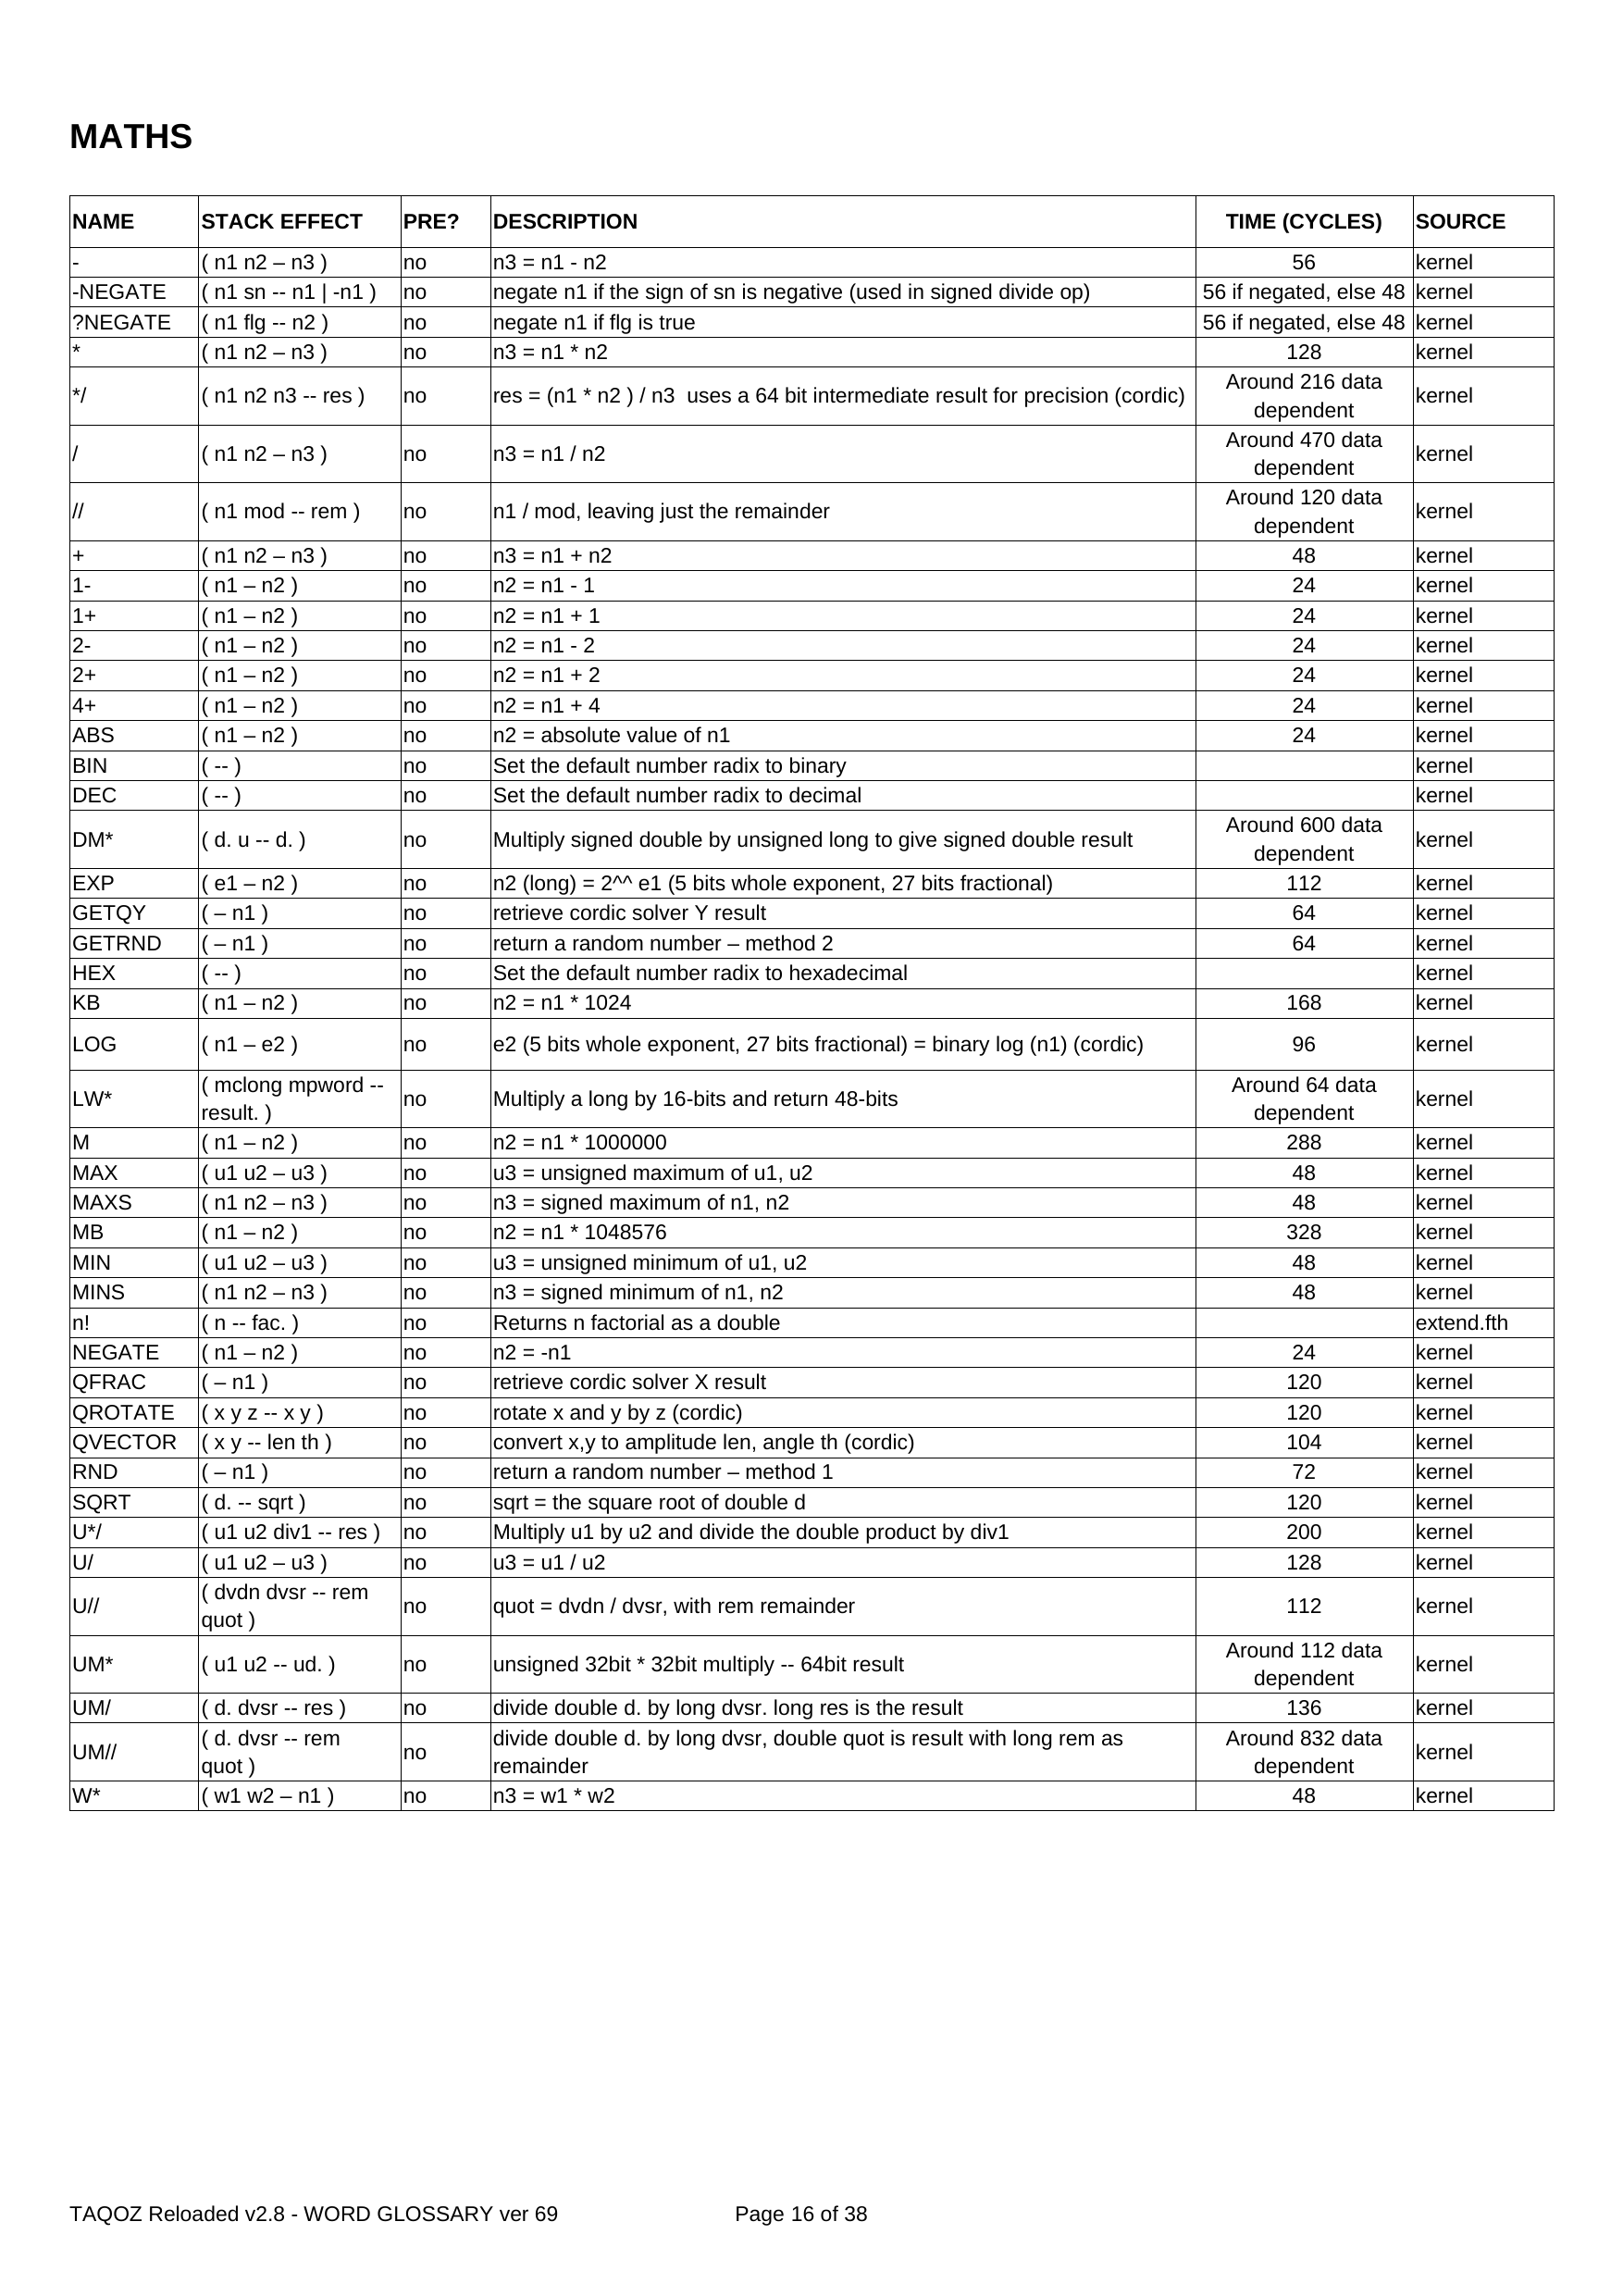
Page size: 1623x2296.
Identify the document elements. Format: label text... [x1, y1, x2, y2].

table_cell quot = dvdn / dvsr, with rem remainder [491, 1578, 1196, 1635]
table_cell extend.fth [1414, 1309, 1554, 1337]
table_cell ( n1 n2 – n3 ) [199, 338, 401, 366]
table_cell ( d. dvsr -- rem quot ) [199, 1723, 401, 1781]
table_cell no [402, 307, 490, 337]
table_cell no [402, 1019, 490, 1070]
table_cell Around 470 data dependent [1196, 426, 1413, 482]
table_cell kernel [1414, 1694, 1554, 1722]
table_cell 128 [1196, 338, 1413, 366]
table_cell n2 = absolute value of n1 [491, 721, 1196, 751]
table_cell kernel [1414, 307, 1554, 337]
table_cell ( – n1 ) [199, 1458, 401, 1487]
table_cell kernel [1414, 899, 1554, 928]
table_cell n2 = n1 + 4 [491, 691, 1196, 720]
table_cell MINS [70, 1278, 198, 1307]
table_cell NEGATE [70, 1338, 198, 1367]
table_cell no [402, 1338, 490, 1367]
table_cell no [402, 781, 490, 810]
table_cell 48 [1196, 1278, 1413, 1307]
table_cell * [70, 338, 198, 366]
table_header SOURCE [1414, 196, 1554, 247]
table_cell 136 [1196, 1694, 1413, 1722]
table_cell 56 [1196, 248, 1413, 277]
table_cell kernel [1414, 1548, 1554, 1577]
table_cell M [70, 1128, 198, 1158]
table_cell -NEGATE [70, 278, 198, 306]
table_cell LOG [70, 1019, 198, 1070]
table_cell kernel [1414, 691, 1554, 720]
table_cell kernel [1414, 571, 1554, 600]
table_cell negate n1 if the sign of sn is negative (used in signed divide op) [491, 278, 1196, 306]
table_cell res = (n1 * n2 ) / n3 uses a 64 bit intermediate result for precision (cordic) [491, 367, 1196, 425]
table_cell no [402, 338, 490, 366]
table_cell n1 / mod, leaving just the remainder [491, 483, 1196, 540]
table_cell no [402, 1159, 490, 1187]
table_cell [1196, 751, 1413, 780]
table_cell no [402, 278, 490, 306]
table_cell 48 [1196, 1781, 1413, 1810]
table_cell kernel [1414, 1278, 1554, 1307]
table_cell Around 832 data dependent [1196, 1723, 1413, 1781]
table_cell retrieve cordic solver X result [491, 1368, 1196, 1397]
table_cell no [402, 367, 490, 425]
table_cell 112 [1196, 869, 1413, 898]
table_cell EXP [70, 869, 198, 898]
table_header NAME [70, 196, 198, 247]
table_cell SQRT [70, 1488, 198, 1517]
table_cell 64 [1196, 899, 1413, 928]
table_cell ( x y -- len th ) [199, 1428, 401, 1457]
table_cell ( n1 n2 – n3 ) [199, 426, 401, 482]
table_cell kernel [1414, 631, 1554, 660]
table_cell GETQY [70, 899, 198, 928]
table_cell no [402, 1398, 490, 1427]
table_cell no [402, 811, 490, 868]
table_cell return a random number – method 1 [491, 1458, 1196, 1487]
table_cell ( n1 n2 – n3 ) [199, 1188, 401, 1217]
table_cell [1196, 781, 1413, 810]
table_cell 104 [1196, 1428, 1413, 1457]
table_cell no [402, 989, 490, 1018]
table_cell Returns n factorial as a double [491, 1309, 1196, 1337]
table_cell kernel [1414, 959, 1554, 987]
table_cell 200 [1196, 1518, 1413, 1547]
table_cell no [402, 1578, 490, 1635]
table_cell no [402, 1218, 490, 1247]
table_cell ( n1 – n2 ) [199, 691, 401, 720]
table_cell divide double d. by long dvsr. long res is the result [491, 1694, 1196, 1722]
table_cell ( u1 u2 – u3 ) [199, 1159, 401, 1187]
table_cell ( n1 – n2 ) [199, 631, 401, 660]
table_cell ( n1 – n2 ) [199, 1218, 401, 1247]
table_cell DEC [70, 781, 198, 810]
table_cell kernel [1414, 1159, 1554, 1187]
table_cell kernel [1414, 426, 1554, 482]
table_cell kernel [1414, 1338, 1554, 1367]
table_cell 2+ [70, 661, 198, 690]
table_cell no [402, 1128, 490, 1158]
table_cell n2 = n1 * 1048576 [491, 1218, 1196, 1247]
table_cell 48 [1196, 1188, 1413, 1217]
table_cell 288 [1196, 1128, 1413, 1158]
table_cell ( n1 flg -- n2 ) [199, 307, 401, 337]
table_cell kernel [1414, 1188, 1554, 1217]
table_cell 24 [1196, 602, 1413, 630]
table_cell 96 [1196, 1019, 1413, 1070]
table_cell no [402, 959, 490, 987]
table_cell Around 120 data dependent [1196, 483, 1413, 540]
table_cell Multiply u1 by u2 and divide the double product by div1 [491, 1518, 1196, 1547]
table_cell ( u1 u2 – u3 ) [199, 1548, 401, 1577]
table_cell negate n1 if flg is true [491, 307, 1196, 337]
table_cell no [402, 661, 490, 690]
table_cell [1196, 1309, 1413, 1337]
table_cell QVECTOR [70, 1428, 198, 1457]
table_cell 64 [1196, 929, 1413, 958]
table_cell no [402, 571, 490, 600]
table_cell / [70, 426, 198, 482]
table_cell Multiply signed double by unsigned long to give signed double result [491, 811, 1196, 868]
table_cell ( n1 n2 – n3 ) [199, 541, 401, 570]
table_cell kernel [1414, 1368, 1554, 1397]
table_cell ( -- ) [199, 781, 401, 810]
table_cell W* [70, 1781, 198, 1810]
table_cell no [402, 1071, 490, 1127]
table_cell kernel [1414, 1398, 1554, 1427]
table_cell ( d. -- sqrt ) [199, 1488, 401, 1517]
table_cell sqrt = the square root of double d [491, 1488, 1196, 1517]
table_cell ( n1 – n2 ) [199, 571, 401, 600]
table_cell kernel [1414, 483, 1554, 540]
table_cell kernel [1414, 781, 1554, 810]
table_cell RND [70, 1458, 198, 1487]
table_cell no [402, 1458, 490, 1487]
table_cell 48 [1196, 541, 1413, 570]
table_cell no [402, 721, 490, 751]
table_cell ( n1 – n2 ) [199, 602, 401, 630]
table_cell kernel [1414, 1248, 1554, 1277]
table_cell n2 = -n1 [491, 1338, 1196, 1367]
table_cell no [402, 426, 490, 482]
table_cell ( – n1 ) [199, 899, 401, 928]
table_cell kernel [1414, 751, 1554, 780]
table_cell kernel [1414, 1578, 1554, 1635]
table_cell kernel [1414, 1781, 1554, 1810]
table_cell unsigned 32bit * 32bit multiply -- 64bit result [491, 1636, 1196, 1693]
table_cell no [402, 1428, 490, 1457]
table_cell 24 [1196, 691, 1413, 720]
table_cell retrieve cordic solver Y result [491, 899, 1196, 928]
table_cell ( mclong mpword -- result. ) [199, 1071, 401, 1127]
table_cell kernel [1414, 721, 1554, 751]
table_cell - [70, 248, 198, 277]
table_cell rotate x and y by z (cordic) [491, 1398, 1196, 1427]
table_cell ( -- ) [199, 751, 401, 780]
table_cell no [402, 691, 490, 720]
table_cell HEX [70, 959, 198, 987]
table_cell no [402, 248, 490, 277]
table_cell kernel [1414, 1128, 1554, 1158]
table_cell no [402, 1548, 490, 1577]
table_cell ( n1 mod -- rem ) [199, 483, 401, 540]
table_cell ( d. u -- d. ) [199, 811, 401, 868]
table_cell kernel [1414, 1218, 1554, 1247]
table_cell 56 if negated, else 48 [1196, 278, 1413, 306]
table_cell n2 = n1 - 1 [491, 571, 1196, 600]
table_cell 24 [1196, 721, 1413, 751]
table_cell kernel [1414, 811, 1554, 868]
table_cell Around 64 data dependent [1196, 1071, 1413, 1127]
table_cell no [402, 751, 490, 780]
table_cell no [402, 602, 490, 630]
table_cell kernel [1414, 1723, 1554, 1781]
table_cell LW* [70, 1071, 198, 1127]
table_cell MB [70, 1218, 198, 1247]
table_cell kernel [1414, 1019, 1554, 1070]
table_cell 1+ [70, 602, 198, 630]
table_cell n3 = n1 / n2 [491, 426, 1196, 482]
table_cell Set the default number radix to hexadecimal [491, 959, 1196, 987]
table_cell ( dvdn dvsr -- rem quot ) [199, 1578, 401, 1635]
table_cell kernel [1414, 602, 1554, 630]
table_cell no [402, 1723, 490, 1781]
table_cell kernel [1414, 541, 1554, 570]
table_cell n2 = n1 * 1024 [491, 989, 1196, 1018]
table_cell kernel [1414, 869, 1554, 898]
table_cell no [402, 929, 490, 958]
table_cell n3 = signed minimum of n1, n2 [491, 1278, 1196, 1307]
table_cell 120 [1196, 1368, 1413, 1397]
table_cell n3 = w1 * w2 [491, 1781, 1196, 1810]
table_cell n3 = signed maximum of n1, n2 [491, 1188, 1196, 1217]
table_cell KB [70, 989, 198, 1018]
table_cell n3 = n1 * n2 [491, 338, 1196, 366]
table_cell Around 112 data dependent [1196, 1636, 1413, 1693]
table_cell n2 = n1 - 2 [491, 631, 1196, 660]
table_cell ( u1 u2 div1 -- res ) [199, 1518, 401, 1547]
table_cell kernel [1414, 338, 1554, 366]
table_cell ( n1 sn -- n1 | -n1 ) [199, 278, 401, 306]
table_cell ( – n1 ) [199, 929, 401, 958]
table_cell Around 600 data dependent [1196, 811, 1413, 868]
table_cell kernel [1414, 989, 1554, 1018]
table_cell n2 = n1 + 1 [491, 602, 1196, 630]
table_cell [1196, 959, 1413, 987]
table_cell ( n1 n2 n3 -- res ) [199, 367, 401, 425]
table_header STACK EFFECT [199, 196, 401, 247]
table_cell kernel [1414, 278, 1554, 306]
table_cell kernel [1414, 1488, 1554, 1517]
table_cell kernel [1414, 929, 1554, 958]
table_cell Around 216 data dependent [1196, 367, 1413, 425]
table_cell kernel [1414, 1518, 1554, 1547]
table_cell n2 (long) = 2^^ e1 (5 bits whole exponent, 27 bits fractional) [491, 869, 1196, 898]
table_cell MAX [70, 1159, 198, 1187]
table_cell 1- [70, 571, 198, 600]
table_cell Set the default number radix to decimal [491, 781, 1196, 810]
table_cell no [402, 1278, 490, 1307]
table_cell no [402, 1694, 490, 1722]
table_cell ( n1 – n2 ) [199, 989, 401, 1018]
table_cell 24 [1196, 661, 1413, 690]
table_cell 24 [1196, 571, 1413, 600]
table_cell 4+ [70, 691, 198, 720]
table_cell ( n -- fac. ) [199, 1309, 401, 1337]
table_cell u3 = u1 / u2 [491, 1548, 1196, 1577]
table_cell 328 [1196, 1218, 1413, 1247]
table_cell QFRAC [70, 1368, 198, 1397]
table_cell MAXS [70, 1188, 198, 1217]
table_cell ( n1 – n2 ) [199, 1128, 401, 1158]
table_cell 112 [1196, 1578, 1413, 1635]
table_cell ( e1 – n2 ) [199, 869, 401, 898]
table_cell no [402, 869, 490, 898]
table_cell ( w1 w2 – n1 ) [199, 1781, 401, 1810]
table_cell no [402, 1309, 490, 1337]
table_cell no [402, 1781, 490, 1810]
table_cell no [402, 631, 490, 660]
table_cell ( u1 u2 -- ud. ) [199, 1636, 401, 1693]
table_cell no [402, 1248, 490, 1277]
table_cell */ [70, 367, 198, 425]
table_cell return a random number – method 2 [491, 929, 1196, 958]
table_cell no [402, 1518, 490, 1547]
table_cell UM/ [70, 1694, 198, 1722]
table_cell kernel [1414, 1458, 1554, 1487]
table_cell U/ [70, 1548, 198, 1577]
table_cell UM// [70, 1723, 198, 1781]
table_cell ( x y z -- x y ) [199, 1398, 401, 1427]
table_cell UM* [70, 1636, 198, 1693]
table_cell 24 [1196, 1338, 1413, 1367]
table_cell n2 = n1 * 1000000 [491, 1128, 1196, 1158]
table_cell kernel [1414, 367, 1554, 425]
table_cell 120 [1196, 1398, 1413, 1427]
table_cell 48 [1196, 1159, 1413, 1187]
table_cell no [402, 1368, 490, 1397]
table_cell no [402, 899, 490, 928]
table_cell kernel [1414, 248, 1554, 277]
table_cell ( n1 – n2 ) [199, 661, 401, 690]
table_cell n2 = n1 + 2 [491, 661, 1196, 690]
table_cell no [402, 1636, 490, 1693]
table_cell 24 [1196, 631, 1413, 660]
table_cell divide double d. by long dvsr, double quot is result with long rem as remainder [491, 1723, 1196, 1781]
table_cell u3 = unsigned minimum of u1, u2 [491, 1248, 1196, 1277]
table_cell Multiply a long by 16-bits and return 48-bits [491, 1071, 1196, 1127]
table_cell DM* [70, 811, 198, 868]
table_cell kernel [1414, 661, 1554, 690]
table_cell kernel [1414, 1636, 1554, 1693]
table_cell MIN [70, 1248, 198, 1277]
table_cell U// [70, 1578, 198, 1635]
table_cell 56 if negated, else 48 [1196, 307, 1413, 337]
table_header PRE? [402, 196, 490, 247]
table_cell kernel [1414, 1428, 1554, 1457]
table_header TIME (CYCLES) [1196, 196, 1413, 247]
table_cell ( u1 u2 – u3 ) [199, 1248, 401, 1277]
table_cell no [402, 1488, 490, 1517]
table_cell QROTATE [70, 1398, 198, 1427]
table_cell 168 [1196, 989, 1413, 1018]
table_cell ( n1 n2 – n3 ) [199, 1278, 401, 1307]
table_cell BIN [70, 751, 198, 780]
table_cell 120 [1196, 1488, 1413, 1517]
table_cell ?NEGATE [70, 307, 198, 337]
table_cell 48 [1196, 1248, 1413, 1277]
table_cell + [70, 541, 198, 570]
table_cell U*/ [70, 1518, 198, 1547]
table_cell ( n1 n2 – n3 ) [199, 248, 401, 277]
table_cell kernel [1414, 1071, 1554, 1127]
table_cell u3 = unsigned maximum of u1, u2 [491, 1159, 1196, 1187]
table_cell no [402, 541, 490, 570]
table_cell ABS [70, 721, 198, 751]
table_cell n! [70, 1309, 198, 1337]
table_cell 2- [70, 631, 198, 660]
table_cell GETRND [70, 929, 198, 958]
table_cell no [402, 483, 490, 540]
table_cell n3 = n1 - n2 [491, 248, 1196, 277]
table_cell ( n1 – e2 ) [199, 1019, 401, 1070]
table_cell // [70, 483, 198, 540]
table_cell ( -- ) [199, 959, 401, 987]
table_cell convert x,y to amplitude len, angle th (cordic) [491, 1428, 1196, 1457]
subtitle MATHS [69, 116, 1554, 155]
table_cell ( – n1 ) [199, 1368, 401, 1397]
table_cell ( n1 – n2 ) [199, 1338, 401, 1367]
table_cell no [402, 1188, 490, 1217]
table_header DESCRIPTION [491, 196, 1196, 247]
table_cell ( d. dvsr -- res ) [199, 1694, 401, 1722]
table_cell e2 (5 bits whole exponent, 27 bits fractional) = binary log (n1) (cordic) [491, 1019, 1196, 1070]
table_cell Set the default number radix to binary [491, 751, 1196, 780]
table_cell 72 [1196, 1458, 1413, 1487]
table_cell ( n1 – n2 ) [199, 721, 401, 751]
table_cell n3 = n1 + n2 [491, 541, 1196, 570]
table_cell 128 [1196, 1548, 1413, 1577]
